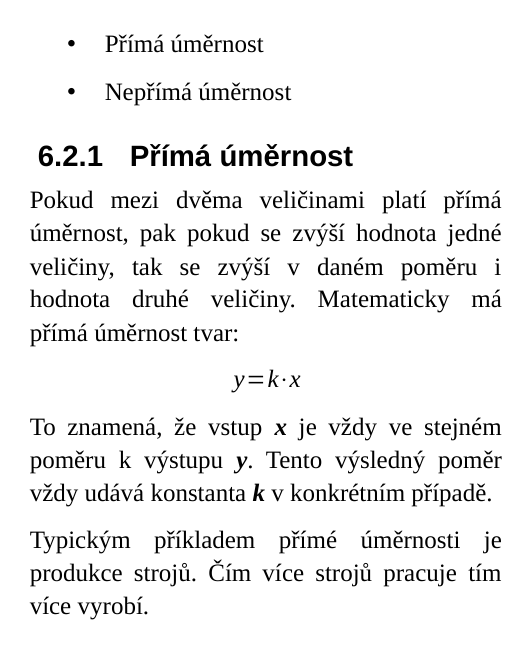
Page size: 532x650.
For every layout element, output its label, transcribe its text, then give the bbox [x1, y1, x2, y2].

text Pokud mezi dvěma veličinami platí přímá úměrnost, pak pokud se zvýší hodnota jedné veličiny, tak se zvýší v daném poměru i hodnota druhé veličiny. Matematicky má přímá úměrnost tvar: [29, 186, 502, 346]
list Nepřímá úměrnost [67, 77, 502, 106]
text Typickým příkladem přímé úměrnosti je produkce strojů. Čím více strojů pracuje tím více vyrobí. [29, 525, 502, 620]
text To znamená, že vstup x je vždy ve stejném poměru k výstupu y. Tento výsledný poměr vždy udává konstanta k v konkrétním případě. [29, 412, 502, 506]
subtitle Přímá úměrnost [29, 139, 502, 173]
list Přímá úměrnost [67, 29, 502, 58]
